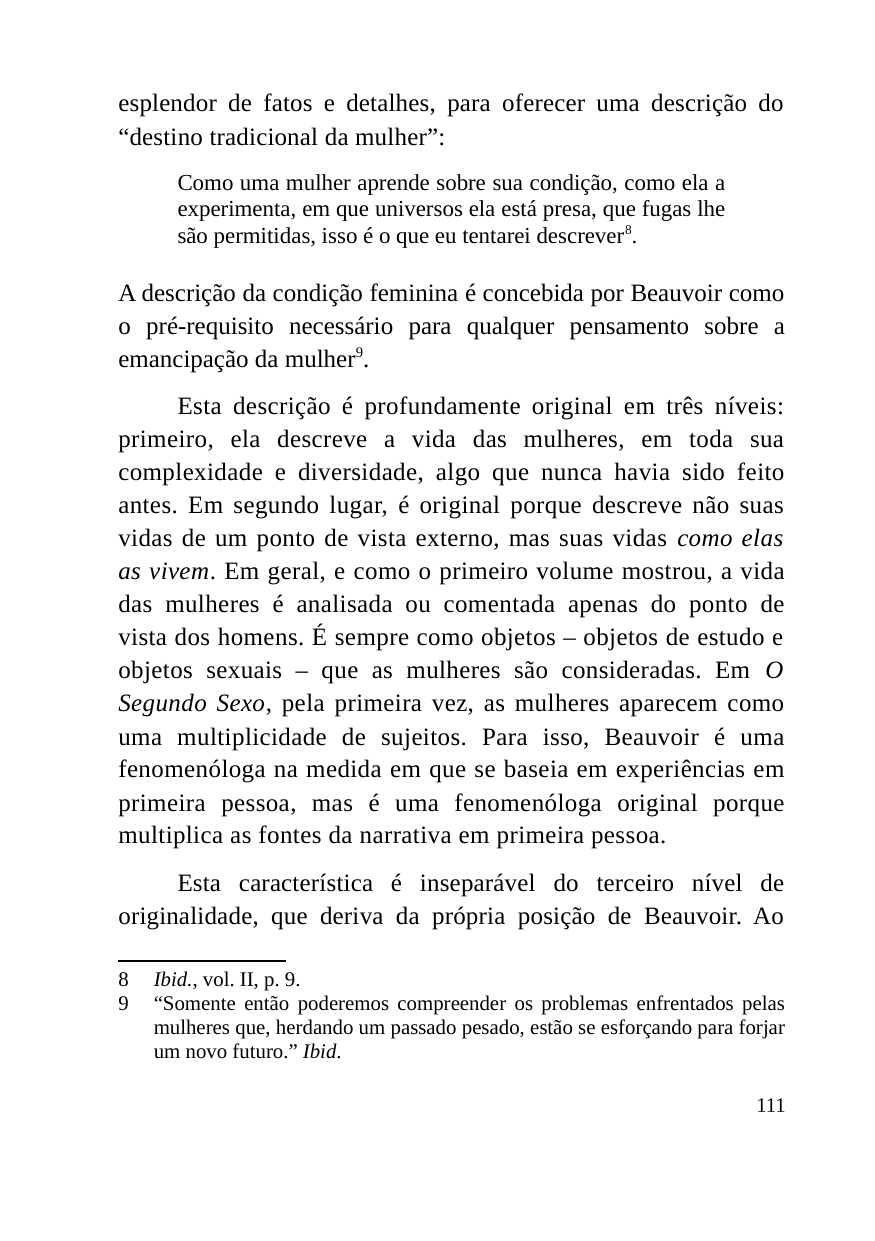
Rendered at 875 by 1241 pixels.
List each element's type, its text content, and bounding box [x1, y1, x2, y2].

text A descrição da condição feminina é concebida por Beauvoir como o pré-requisito necessário para qualquer pensamento sobre a emancipação da mulher. [118, 278, 786, 372]
text Como uma mulher aprende sobre sua condição, como ela a experimenta, em que universos ela está presa, que fugas lhe são permitidas, isso é o que eu tentarei descrever. [177, 169, 726, 248]
text “Somente então poderemos compreender os problemas enfrentados pelas mulheres que, herdando um passado pesado, estão se esforçando para forjar um novo futuro.” Ibid. [118, 991, 786, 1063]
text esplendor de fatos e detalhes, para oferecer uma descrição do “destino tradicional da mulher”: [118, 88, 786, 150]
text Esta característica é inseparável do terceiro nível de originalidade, que deriva da própria posição de Beauvoir. Ao [118, 868, 786, 930]
text Ibid., vol. II, p. 9. [118, 967, 786, 991]
text Esta descrição é profundamente original em três níveis: primeiro, ela descreve a vida das mulheres, em toda sua complexidade e diversidade, algo que nunca havia sido feito antes. Em segundo lugar, é original porque descreve não suas vidas de um ponto de vista externo, mas suas vidas como elas as vivem. Em geral, e como o primeiro volume mostrou, a vida das mulheres é analisada ou comentada apenas do ponto de vista dos homens. É sempre como objetos – objetos de estudo e objetos sexuais – que as mulheres são consideradas. Em O Segundo Sexo, pela primeira vez, as mulheres aparecem como uma multiplicidade de sujeitos. Para isso, Beauvoir é uma fenomenóloga na medida em que se baseia em experiências em primeira pessoa, mas é uma fenomenóloga original porque multiplica as fontes da narrativa em primeira pessoa. [118, 391, 786, 849]
